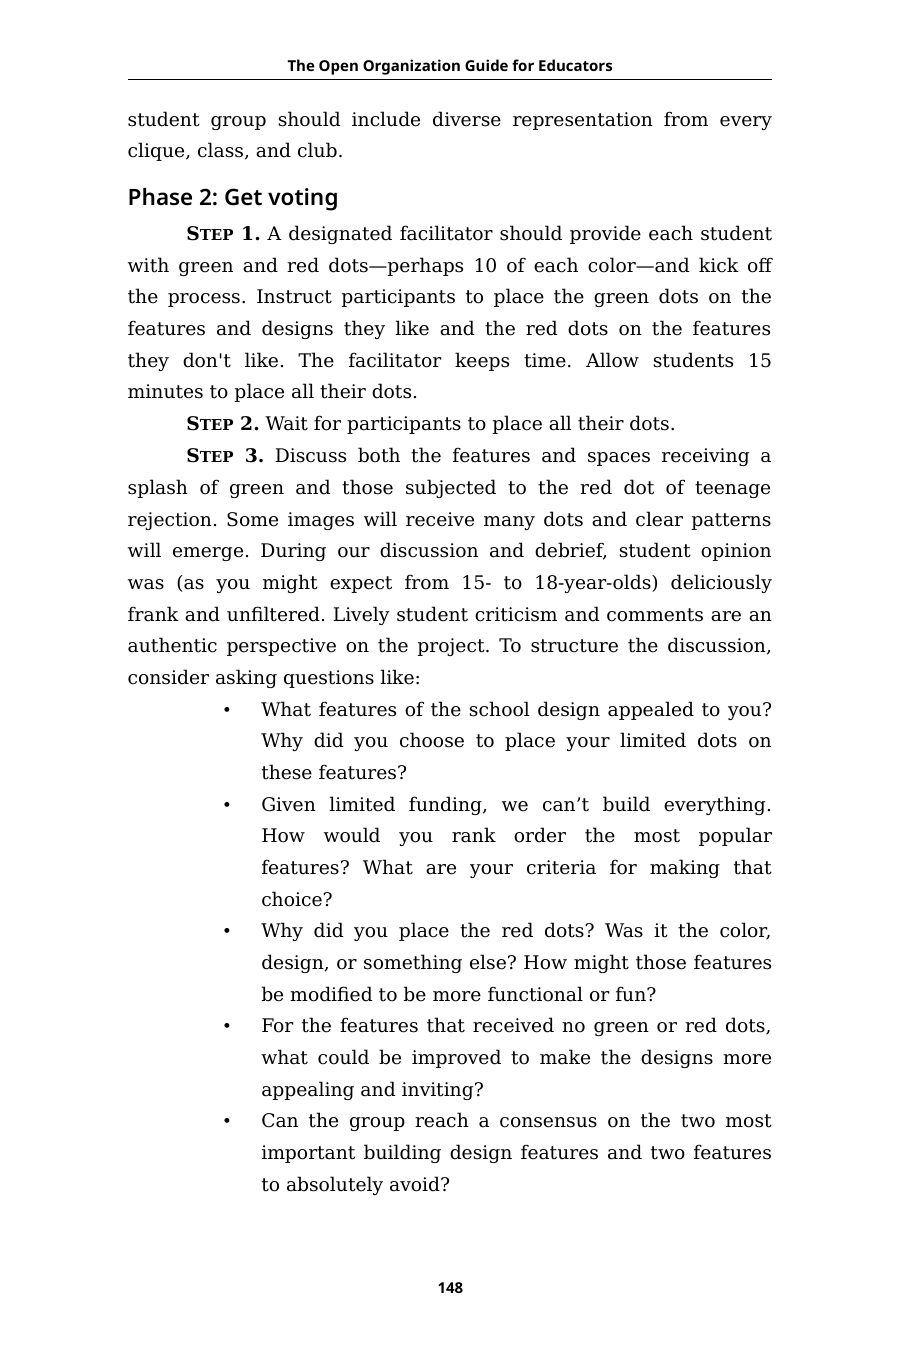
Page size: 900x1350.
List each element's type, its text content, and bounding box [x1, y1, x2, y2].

list Why did you place the red dots? Was it the color, design, or something else? How might those features be modified to be more functional or fun? [223, 920, 772, 1006]
list Given limited funding, we can’t build everything. How would you rank order the most popular features? What are your criteria for making that choice? [223, 794, 772, 911]
text student group should include diverse representation from every clique, class, and club. [127, 109, 772, 162]
subtitle Phase 2: Get voting [127, 184, 772, 211]
list Can the group reach a consensus on the two most important building design features and two features to absolutely avoid? [223, 1110, 772, 1196]
text Step 2. Wait for participants to place all their dots. [127, 413, 772, 435]
text Step 3. Discuss both the features and spaces receiving a splash of green and those subjected to the red dot of teenage rejection. Some images will receive many dots and clear patterns will emerge. During our discussion and debrief, student opinion was (as you might expect from 15- to 18-year-olds) deliciously frank and unfiltered. Lively student criticism and comments are an authentic perspective on the project. To structure the discussion, consider asking questions like: [127, 445, 772, 689]
text Step 1. A designated facilitator should provide each student with green and red dots—perhaps 10 of each color—and kick off the process. Instruct participants to place the green dots on the features and designs they like and the red dots on the features they don't like. The facilitator keeps time. Allow students 15 minutes to place all their dots. [127, 223, 772, 403]
list What features of the school design appealed to you? Why did you choose to place your limited dots on these features? [223, 699, 772, 784]
list For the features that received no green or red dots, what could be improved to make the designs more appealing and inviting? [223, 1015, 772, 1101]
